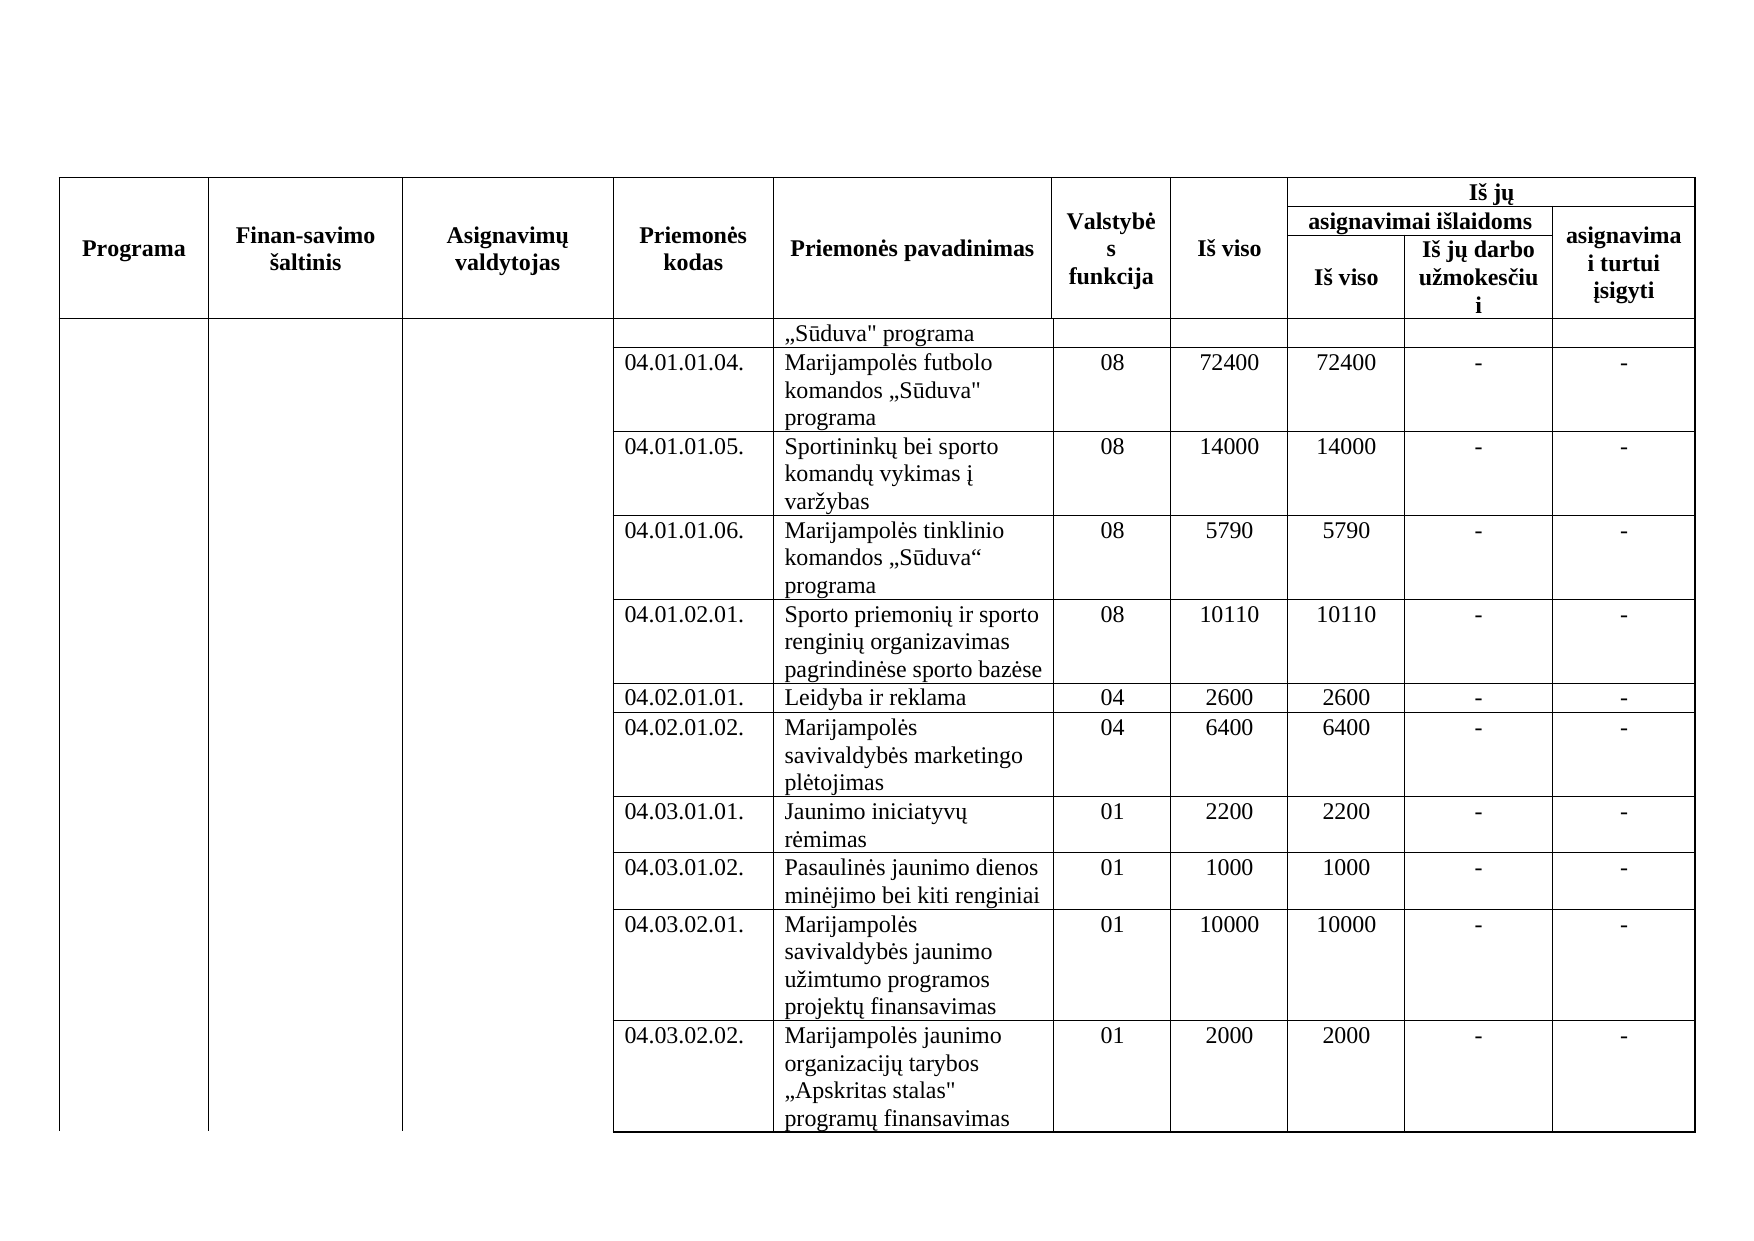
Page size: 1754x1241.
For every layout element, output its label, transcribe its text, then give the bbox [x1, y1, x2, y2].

table_cell - [1553, 600, 1694, 682]
table_cell 04.03.01.01. [614, 797, 773, 852]
table_header Priemonės kodas [614, 178, 773, 318]
table_cell 2200 [1288, 797, 1404, 852]
table_cell [403, 599, 613, 682]
table_cell [60, 909, 208, 1020]
table_cell 04.01.01.04. [614, 348, 773, 431]
table_cell [1171, 319, 1287, 347]
table_header Finan-savimo šaltinis [209, 178, 402, 318]
table_cell [403, 431, 613, 515]
table_cell [209, 319, 402, 347]
table_cell 2000 [1288, 1021, 1404, 1131]
table_cell [209, 347, 402, 431]
table_cell 04.03.02.02. [614, 1021, 773, 1131]
table_cell - [1405, 1021, 1552, 1131]
table_cell 1000 [1288, 853, 1404, 908]
table_cell 01 [1054, 853, 1170, 908]
table_cell - [1405, 684, 1552, 712]
table_cell [403, 347, 613, 431]
table_cell - [1553, 684, 1694, 712]
table_cell Marijampolės jaunimo organizacijų tarybos „Apskritas stalas" programų finansavimas [774, 1021, 1053, 1131]
table_cell [403, 852, 613, 908]
table_cell Marijampolės savivaldybės jaunimo užimtumo programos projektų finansavimas [774, 910, 1053, 1020]
table_cell asignavimai išlaidoms [1288, 207, 1552, 234]
table_cell - [1553, 713, 1694, 796]
table_cell 04 [1054, 713, 1170, 796]
table_cell - [1553, 516, 1694, 598]
table_cell 04.01.01.06. [614, 516, 773, 598]
table_cell [60, 599, 208, 682]
table_cell [60, 515, 208, 598]
table_cell 72400 [1171, 348, 1287, 431]
table_cell [60, 1020, 208, 1131]
table_cell - [1405, 348, 1552, 431]
table_cell Marijampolės futbolo komandos „Sūduva" programa [774, 348, 1053, 431]
table_cell 10110 [1288, 600, 1404, 682]
table_cell - [1405, 516, 1552, 598]
table_cell [403, 712, 613, 796]
table_cell 08 [1054, 600, 1170, 682]
table_cell 14000 [1288, 432, 1404, 515]
table_cell 04.03.02.01. [614, 910, 773, 1020]
table_cell 08 [1054, 516, 1170, 598]
table_cell [209, 431, 402, 515]
table_header Iš viso [1171, 178, 1287, 318]
table_cell [60, 712, 208, 796]
table_cell Jaunimo iniciatyvų rėmimas [774, 797, 1053, 852]
table_cell - [1405, 319, 1552, 347]
table_cell - [1405, 432, 1552, 515]
table_cell [403, 515, 613, 598]
table_cell 2600 [1288, 684, 1404, 712]
table_cell - [1405, 853, 1552, 908]
table_cell [60, 319, 208, 347]
table_cell [60, 431, 208, 515]
table_cell [60, 683, 208, 712]
table_cell - [1553, 319, 1694, 347]
table_cell 08 [1054, 348, 1170, 431]
table_cell 6400 [1171, 713, 1287, 796]
table_cell - [1405, 600, 1552, 682]
table_cell [403, 683, 613, 712]
table_cell 04 [1054, 684, 1170, 712]
table_cell Marijampolės savivaldybės marketingo plėtojimas [774, 713, 1053, 796]
table_cell 01 [1054, 910, 1170, 1020]
table_header Iš jų [1288, 178, 1694, 206]
table_cell 10000 [1288, 910, 1404, 1020]
table_cell 01 [1054, 1021, 1170, 1131]
table_cell 04.02.01.01. [614, 684, 773, 712]
table_cell - [1553, 797, 1694, 852]
table_cell [209, 683, 402, 712]
table_cell - [1553, 348, 1694, 431]
table_cell 2000 [1171, 1021, 1287, 1131]
table_cell 6400 [1288, 713, 1404, 796]
table_cell [614, 319, 773, 347]
table_cell [403, 1020, 613, 1131]
table_cell [209, 712, 402, 796]
table_cell [209, 909, 402, 1020]
table_header Asignavimų valdytojas [403, 178, 613, 318]
table_cell asignavimai turtui įsigyti [1553, 207, 1694, 318]
table_cell [403, 909, 613, 1020]
table_cell 5790 [1171, 516, 1287, 598]
table_cell [209, 515, 402, 598]
table_cell Leidyba ir reklama [774, 684, 1053, 712]
table_cell 10110 [1171, 600, 1287, 682]
table_cell 04.01.01.05. [614, 432, 773, 515]
table_cell [60, 852, 208, 908]
table_cell - [1405, 713, 1552, 796]
table_header Priemonės pavadinimas [774, 178, 1051, 318]
table_cell [403, 319, 613, 347]
table_cell - [1405, 797, 1552, 852]
table_cell 08 [1054, 432, 1170, 515]
table_header Programa [60, 178, 208, 318]
table_cell 2600 [1171, 684, 1287, 712]
table_cell [60, 347, 208, 431]
table_cell [1054, 319, 1170, 347]
table_cell 14000 [1171, 432, 1287, 515]
table_cell „Sūduva" programa [774, 319, 1053, 347]
table_cell Marijampolės tinklinio komandos „Sūduva“ programa [774, 516, 1053, 598]
table_cell [209, 1020, 402, 1131]
table_cell [209, 852, 402, 908]
table_cell 2200 [1171, 797, 1287, 852]
table_cell [1288, 319, 1404, 347]
table_cell Sportininkų bei sporto komandų vykimas į varžybas [774, 432, 1053, 515]
table_cell - [1553, 853, 1694, 908]
table_cell [60, 796, 208, 852]
table_cell [209, 796, 402, 852]
table_cell 1000 [1171, 853, 1287, 908]
table_cell - [1553, 1021, 1694, 1131]
table_cell 01 [1054, 797, 1170, 852]
table_cell 04.01.02.01. [614, 600, 773, 682]
table_cell 04.03.01.02. [614, 853, 773, 908]
table_cell [403, 796, 613, 852]
table_cell 04.02.01.02. [614, 713, 773, 796]
table_cell - [1553, 432, 1694, 515]
table_cell 5790 [1288, 516, 1404, 598]
table_cell - [1553, 910, 1694, 1020]
table_header Valstybės funkcija [1052, 178, 1170, 318]
table_cell - [1405, 910, 1552, 1020]
table_cell [209, 599, 402, 682]
table_cell Pasaulinės jaunimo dienos minėjimo bei kiti renginiai [774, 853, 1053, 908]
table_cell Iš viso [1288, 236, 1404, 318]
table_cell Sporto priemonių ir sporto renginių organizavimas pagrindinėse sporto bazėse [774, 600, 1053, 682]
table_cell Iš jų darbo užmokesčiui [1405, 236, 1552, 318]
table_cell 72400 [1288, 348, 1404, 431]
table_cell 10000 [1171, 910, 1287, 1020]
